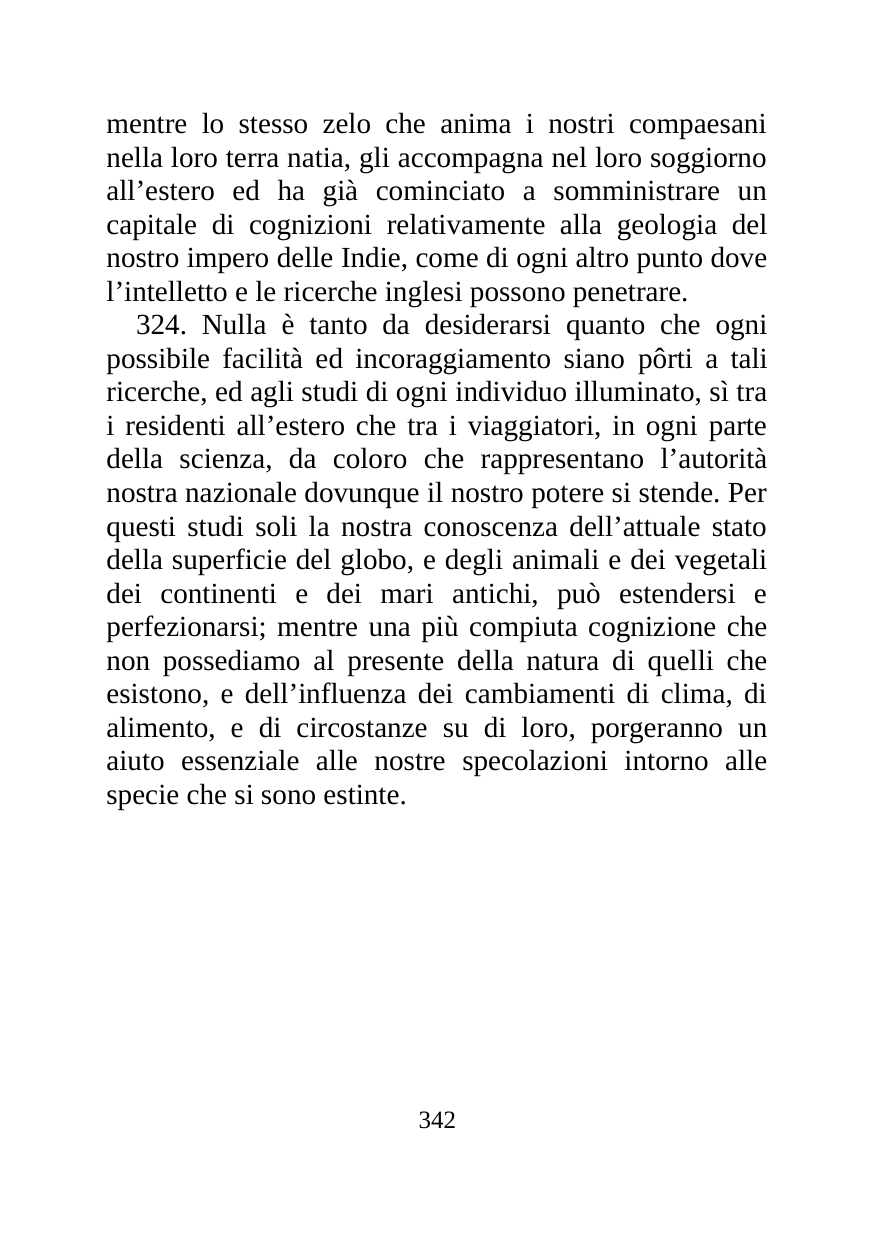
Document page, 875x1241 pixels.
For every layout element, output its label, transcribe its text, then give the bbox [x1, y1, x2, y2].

text 324. Nulla è tanto da desiderarsi quanto che ogni possibile facilità ed incoraggiamento siano pôrti a tali ricerche, ed agli studi di ogni individuo illuminato, sì tra i residenti all’estero che tra i viaggiatori, in ogni parte della scienza, da coloro che rappresentano l’autorità nostra nazionale dovunque il nostro potere si stende. Per questi studi soli la nostra conoscenza dell’attuale stato della superficie del globo, e degli animali e dei vegetali dei continenti e dei mari antichi, può estendersi e perfezionarsi; mentre una più compiuta cognizione che non possediamo al presente della natura di quelli che esistono, e dell’influenza dei cambiamenti di clima, di alimento, e di circostanze su di loro, porgeranno un aiuto essenziale alle nostre specolazioni intorno alle specie che si sono estinte. [106, 307, 768, 811]
text mentre lo stesso zelo che anima i nostri compaesani nella loro terra natia, gli accompagna nel loro soggiorno all’estero ed ha già cominciato a somministrare un capitale di cognizioni relativamente alla geologia del nostro impero delle Indie, come di ogni altro punto dove l’intelletto e le ricerche inglesi possono penetrare. [106, 106, 768, 307]
